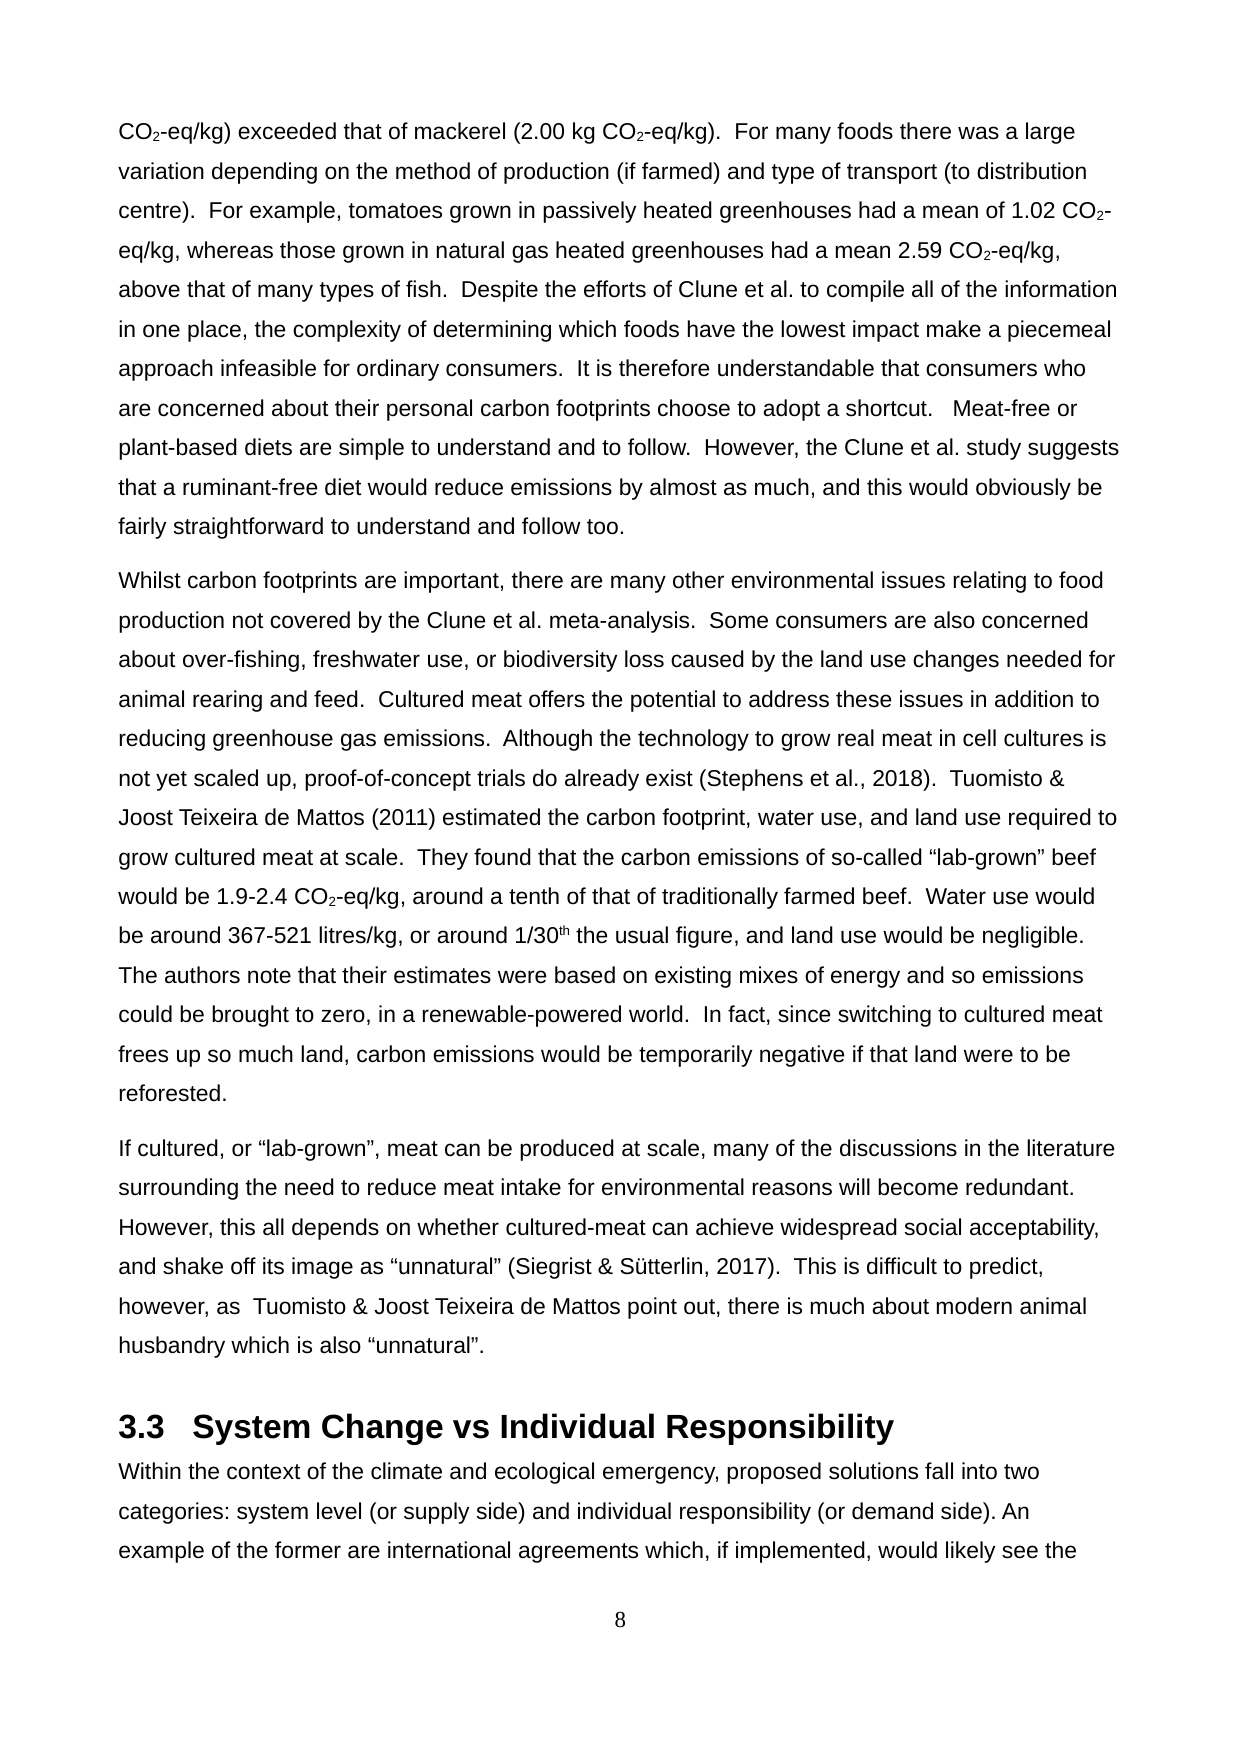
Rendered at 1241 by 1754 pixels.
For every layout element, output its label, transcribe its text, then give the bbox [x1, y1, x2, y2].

text Whilst carbon footprints are important, there are many other environmental issues relating to food production not covered by the Clune et al. meta-analysis. Some consumers are also concerned about over-fishing, freshwater use, or biodiversity loss caused by the land use changes needed for animal rearing and feed. Cultured meat offers the potential to address these issues in addition to reducing greenhouse gas emissions. Although the technology to grow real meat in cell cultures is not yet scaled up, proof-of-concept trials do already exist (Stephens et al., 2018). Tuomisto & Joost Teixeira de Mattos (2011) estimated the carbon footprint, water use, and land use required to grow cultured meat at scale. They found that the carbon emissions of so-called “lab-grown” beef would be 1.9-2.4 CO2-eq/kg, around a tenth of that of traditionally farmed beef. Water use would be around 367-521 litres/kg, or around 1/30th the usual figure, and land use would be negligible. The authors note that their estimates were based on existing mixes of energy and so emissions could be brought to zero, in a renewable-powered world. In fact, since switching to cultured meat frees up so much land, carbon emissions would be temporarily negative if that land were to be reforested. [118, 567, 1122, 1107]
subtitle System Change vs Individual Responsibility [118, 1407, 1122, 1446]
text Within the context of the climate and ecological emergency, proposed solutions fall into two categories: system level (or supply side) and individual responsibility (or demand side). An example of the former are international agreements which, if implemented, would likely see the [118, 1458, 1122, 1564]
text If cultured, or “lab-grown”, meat can be produced at scale, many of the discussions in the literature surrounding the need to reduce meat intake for environmental reasons will become redundant. However, this all depends on whether cultured-meat can achieve widespread social acceptability, and shake off its image as “unnatural” (Siegrist & Sütterlin, 2017). This is difficult to predict, however, as Tuomisto & Joost Teixeira de Mattos point out, there is much about modern animal husbandry which is also “unnatural”. [118, 1135, 1122, 1358]
text CO2-eq/kg) exceeded that of mackerel (2.00 kg CO2-eq/kg). For many foods there was a large variation depending on the method of production (if farmed) and type of transport (to distribution centre). For example, tomatoes grown in passively heated greenhouses had a mean of 1.02 CO2-eq/kg, whereas those grown in natural gas heated greenhouses had a mean 2.59 CO2-eq/kg, above that of many types of fish. Despite the efforts of Clune et al. to compile all of the information in one place, the complexity of determining which foods have the lowest impact make a piecemeal approach infeasible for ordinary consumers. It is therefore understandable that consumers who are concerned about their personal carbon footprints choose to adopt a shortcut. Meat-free or plant-based diets are simple to understand and to follow. However, the Clune et al. study suggests that a ruminant-free diet would reduce emissions by almost as much, and this would obviously be fairly straightforward to understand and follow too. [118, 118, 1122, 539]
